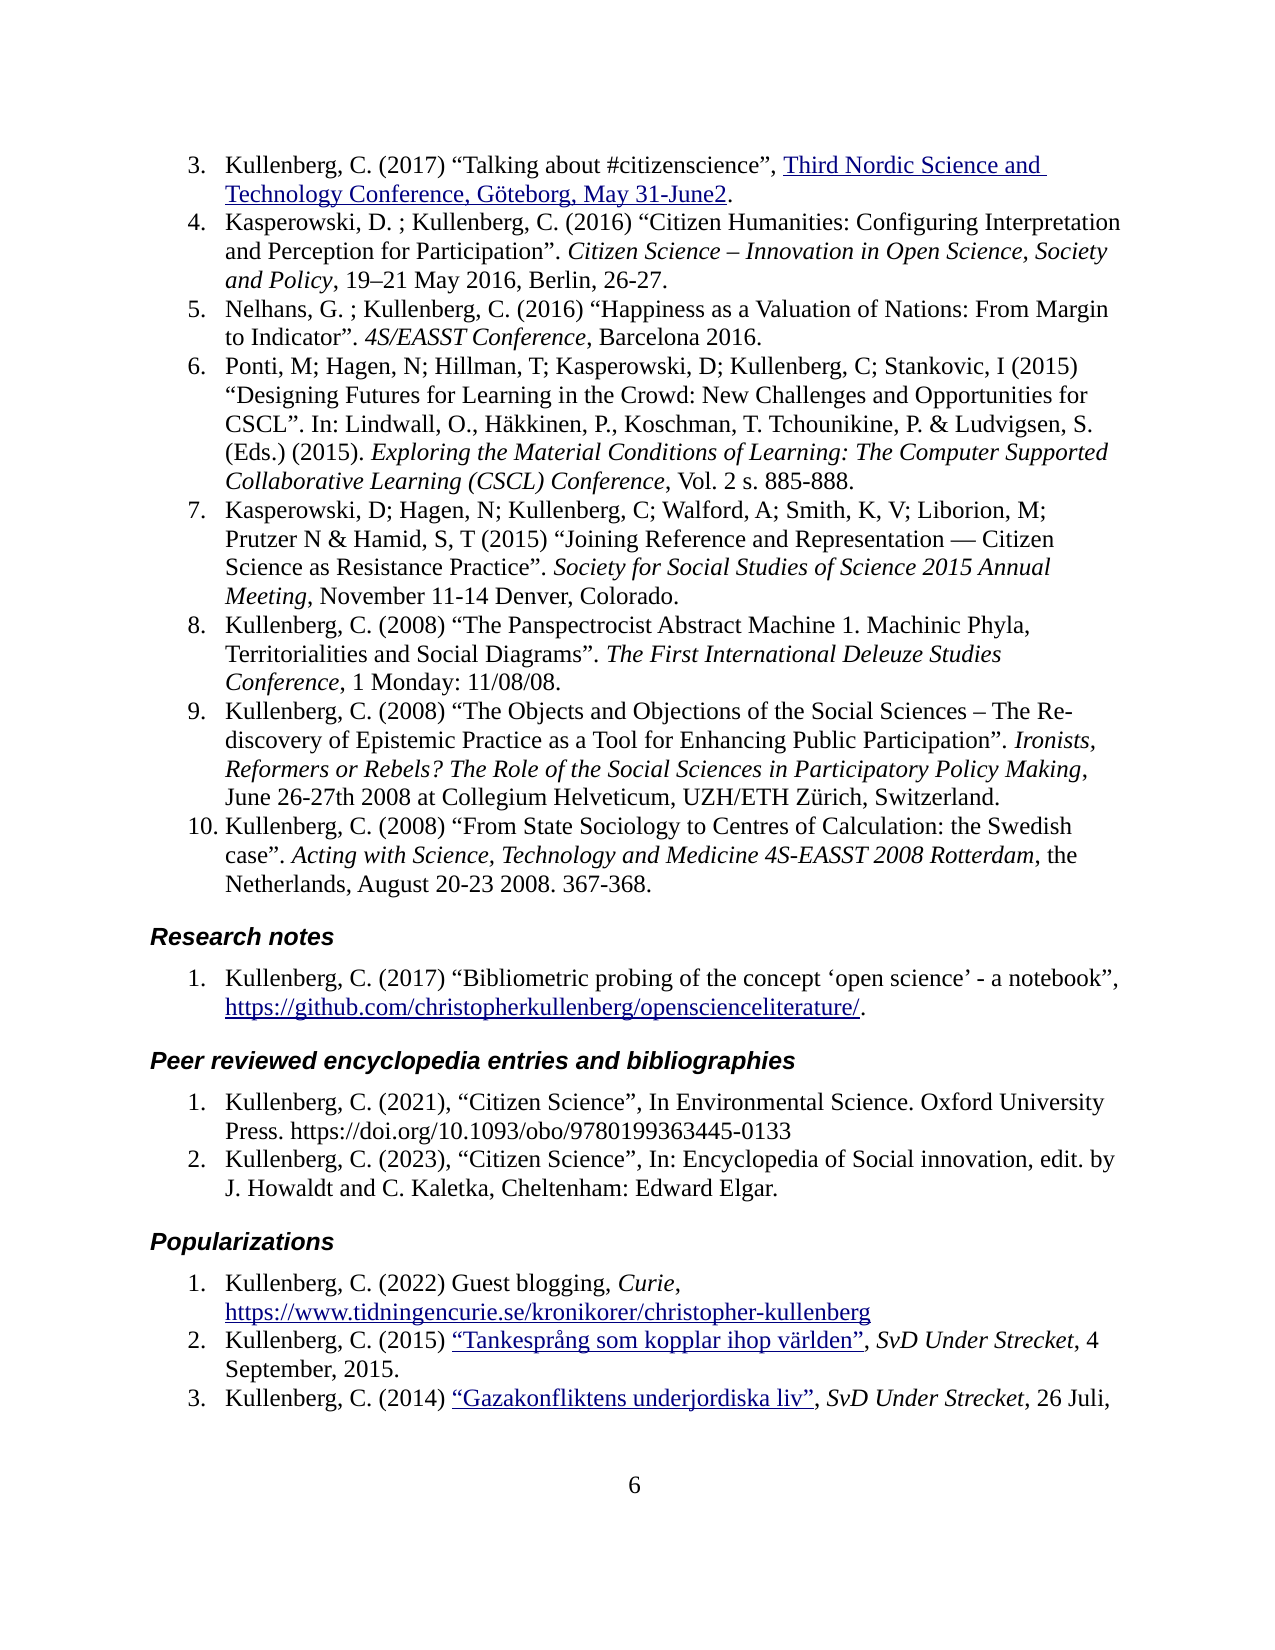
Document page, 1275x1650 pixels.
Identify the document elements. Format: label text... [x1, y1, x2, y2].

list Kullenberg, C. (2008) “The Panspectrocist Abstract Machine 1. Machinic Phyla, Territorialities and Social Diagrams”. The First International Deleuze Studies Conference, 1 Monday: 11/08/08. [187, 610, 1125, 696]
list Kullenberg, C. (2015) “Tankesprång som kopplar ihop världen”, SvD Under Strecket, 4 September, 2015. [187, 1326, 1125, 1383]
list Kullenberg, C. (2017) “Bibliometric probing of the concept ‘open science’ - a notebook”, https://github.com/christopherkullenberg/openscienceliterature/. [187, 963, 1125, 1021]
subtitle Research notes [150, 922, 1125, 951]
list Kullenberg, C. (2008) “The Objects and Objections of the Social Sciences – The Re-discovery of Epistemic Practice as a Tool for Enhancing Public Participation”. Ironists, Reformers or Rebels? The Role of the Social Sciences in Participatory Policy Making, June 26-27th 2008 at Collegium Helveticum, UZH/ETH Zürich, Switzerland. [187, 696, 1125, 811]
list Kullenberg, C. (2008) “From State Sociology to Centres of Calculation: the Swedish case”. Acting with Science, Technology and Medicine 4S-EASST 2008 Rotterdam, the Netherlands, August 20-23 2008. 367-368. [187, 811, 1125, 897]
list Kasperowski, D. ; Kullenberg, C. (2016) “Citizen Humanities: Configuring Interpretation and Perception for Participation”. Citizen Science – Innovation in Open Science, Society and Policy, 19–21 May 2016, Berlin, 26-27. [187, 207, 1125, 294]
list Kullenberg, C. (2023), “Citizen Science”, In: Encyclopedia of Social innovation, edit. by J. Howaldt and C. Kaletka, Cheltenham: Edward Elgar. [187, 1144, 1125, 1202]
list Kullenberg, C. (2022) Guest blogging, Curie, https://www.tidningencurie.se/kronikorer/christopher-kullenberg [187, 1268, 1125, 1326]
list Nelhans, G. ; Kullenberg, C. (2016) “Happiness as a Valuation of Nations: From Margin to Indicator”. 4S/EASST Conference, Barcelona 2016. [187, 294, 1125, 351]
subtitle Peer reviewed encyclopedia entries and bibliographies [150, 1046, 1125, 1074]
list Kullenberg, C. (2014) “Gazakonfliktens underjordiska liv”, SvD Under Strecket, 26 Juli, [187, 1383, 1125, 1412]
list Ponti, M; Hagen, N; Hillman, T; Kasperowski, D; Kullenberg, C; Stankovic, I (2015) “Designing Futures for Learning in the Crowd: New Challenges and Opportunities for CSCL”. In: Lindwall, O., Häkkinen, P., Koschman, T. Tchounikine, P. & Ludvigsen, S. (Eds.) (2015). Exploring the Material Conditions of Learning: The Computer Supported Collaborative Learning (CSCL) Conference, Vol. 2 s. 885-888. [187, 351, 1125, 495]
list Kullenberg, C. (2021), “Citizen Science”, In Environmental Science. Oxford University Press. https://doi.org/10.1093/obo/9780199363445-0133 [187, 1087, 1125, 1144]
list Kullenberg, C. (2017) “Talking about #citizenscience”, Third Nordic Science and Technology Conference, Göteborg, May 31-June2. [187, 150, 1125, 207]
list Kasperowski, D; Hagen, N; Kullenberg, C; Walford, A; Smith, K, V; Liborion, M; Prutzer N & Hamid, S, T (2015) “Joining Reference and Representation — Citizen Science as Resistance Practice”. Society for Social Studies of Science 2015 Annual Meeting, November 11-14 Denver, Colorado. [187, 495, 1125, 610]
subtitle Popularizations [150, 1227, 1125, 1256]
